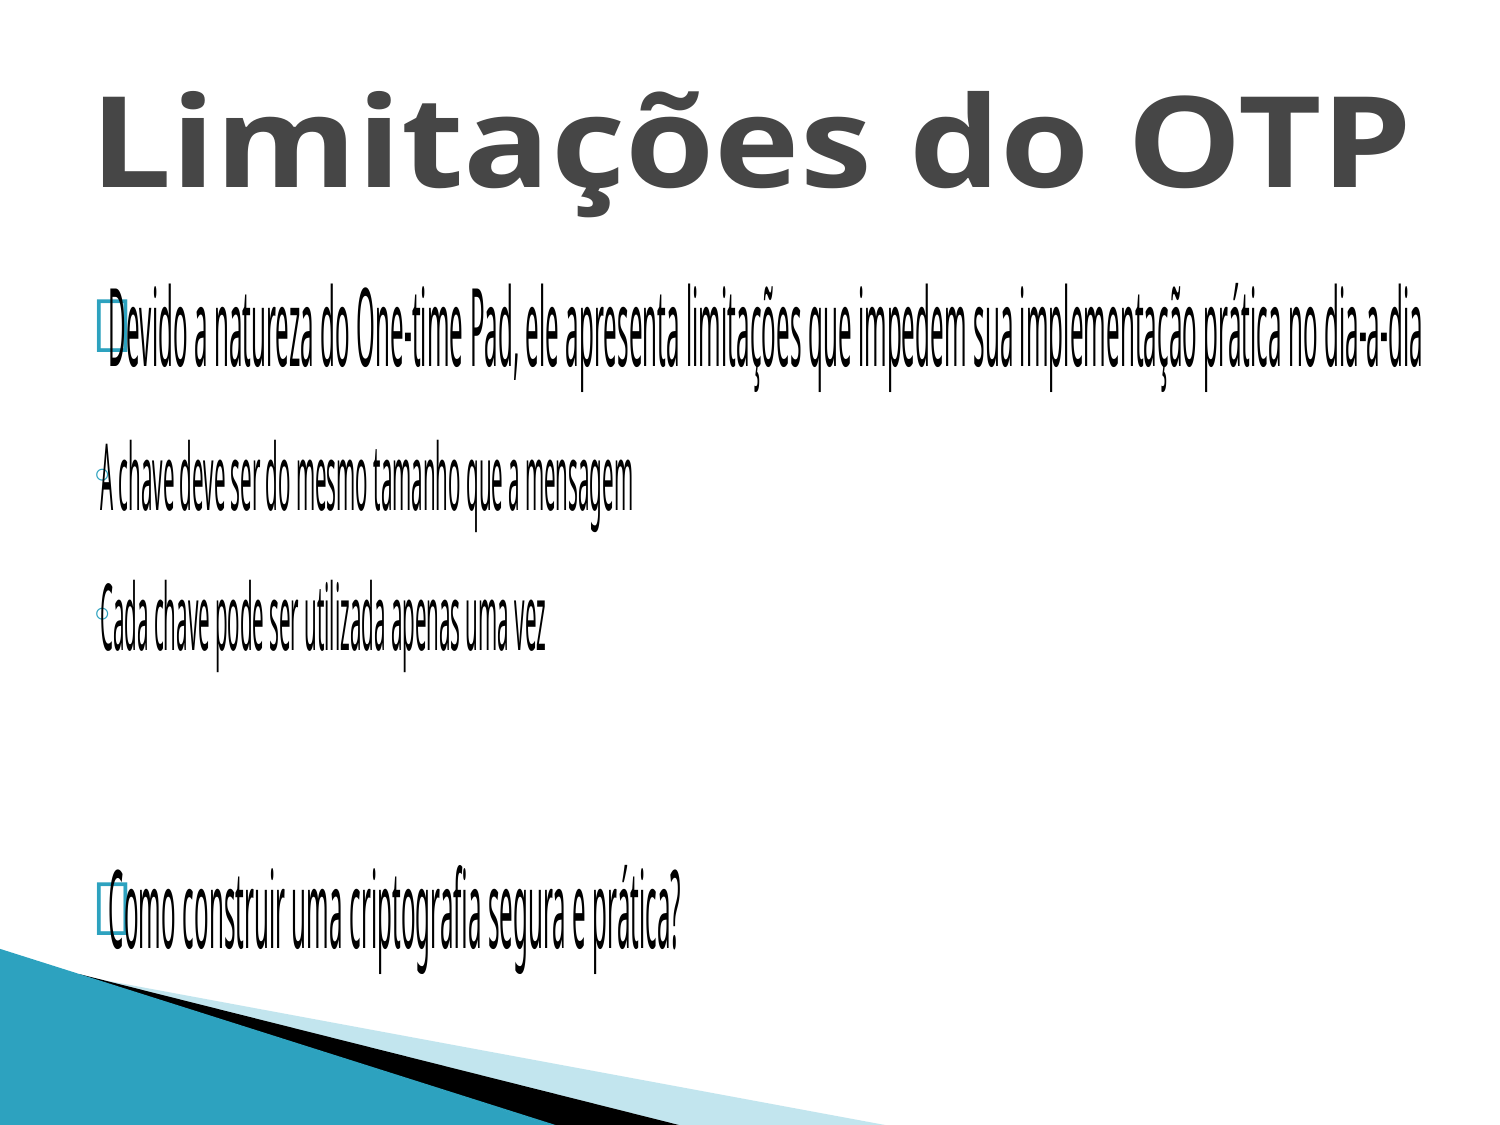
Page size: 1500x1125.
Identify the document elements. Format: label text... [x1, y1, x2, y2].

list Devido a natureza do One-time Pad, ele apresenta limitações que impedem sua implementação prática no dia-a-dia A chave deve ser do mesmo tamanho que a mensagem Cada chave pode ser utilizada apenas uma vez Como construir uma criptografia segura e prática? [75, 243, 1426, 986]
title Limitações do OTP [75, 45, 1426, 233]
